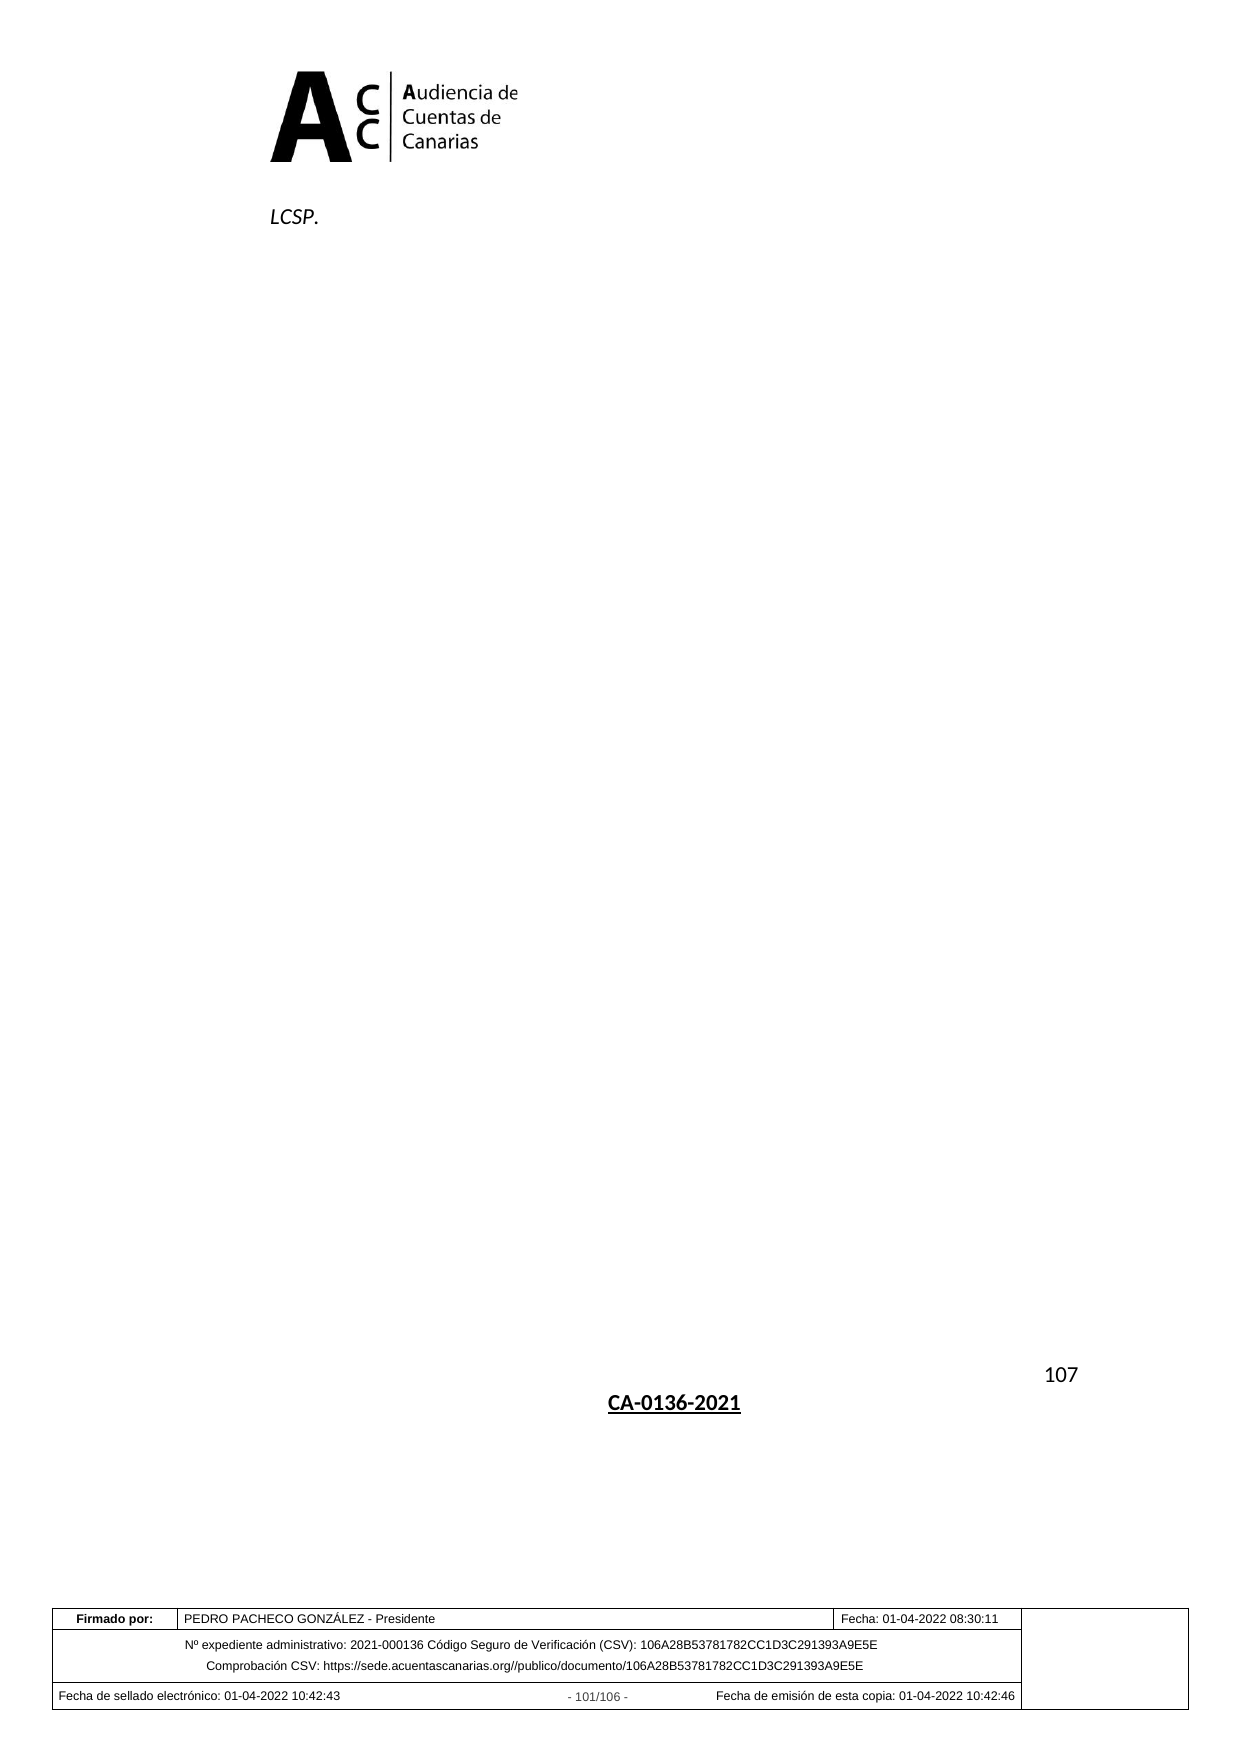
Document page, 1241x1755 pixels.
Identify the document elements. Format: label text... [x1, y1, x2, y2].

text LCSP. [270, 202, 1079, 230]
